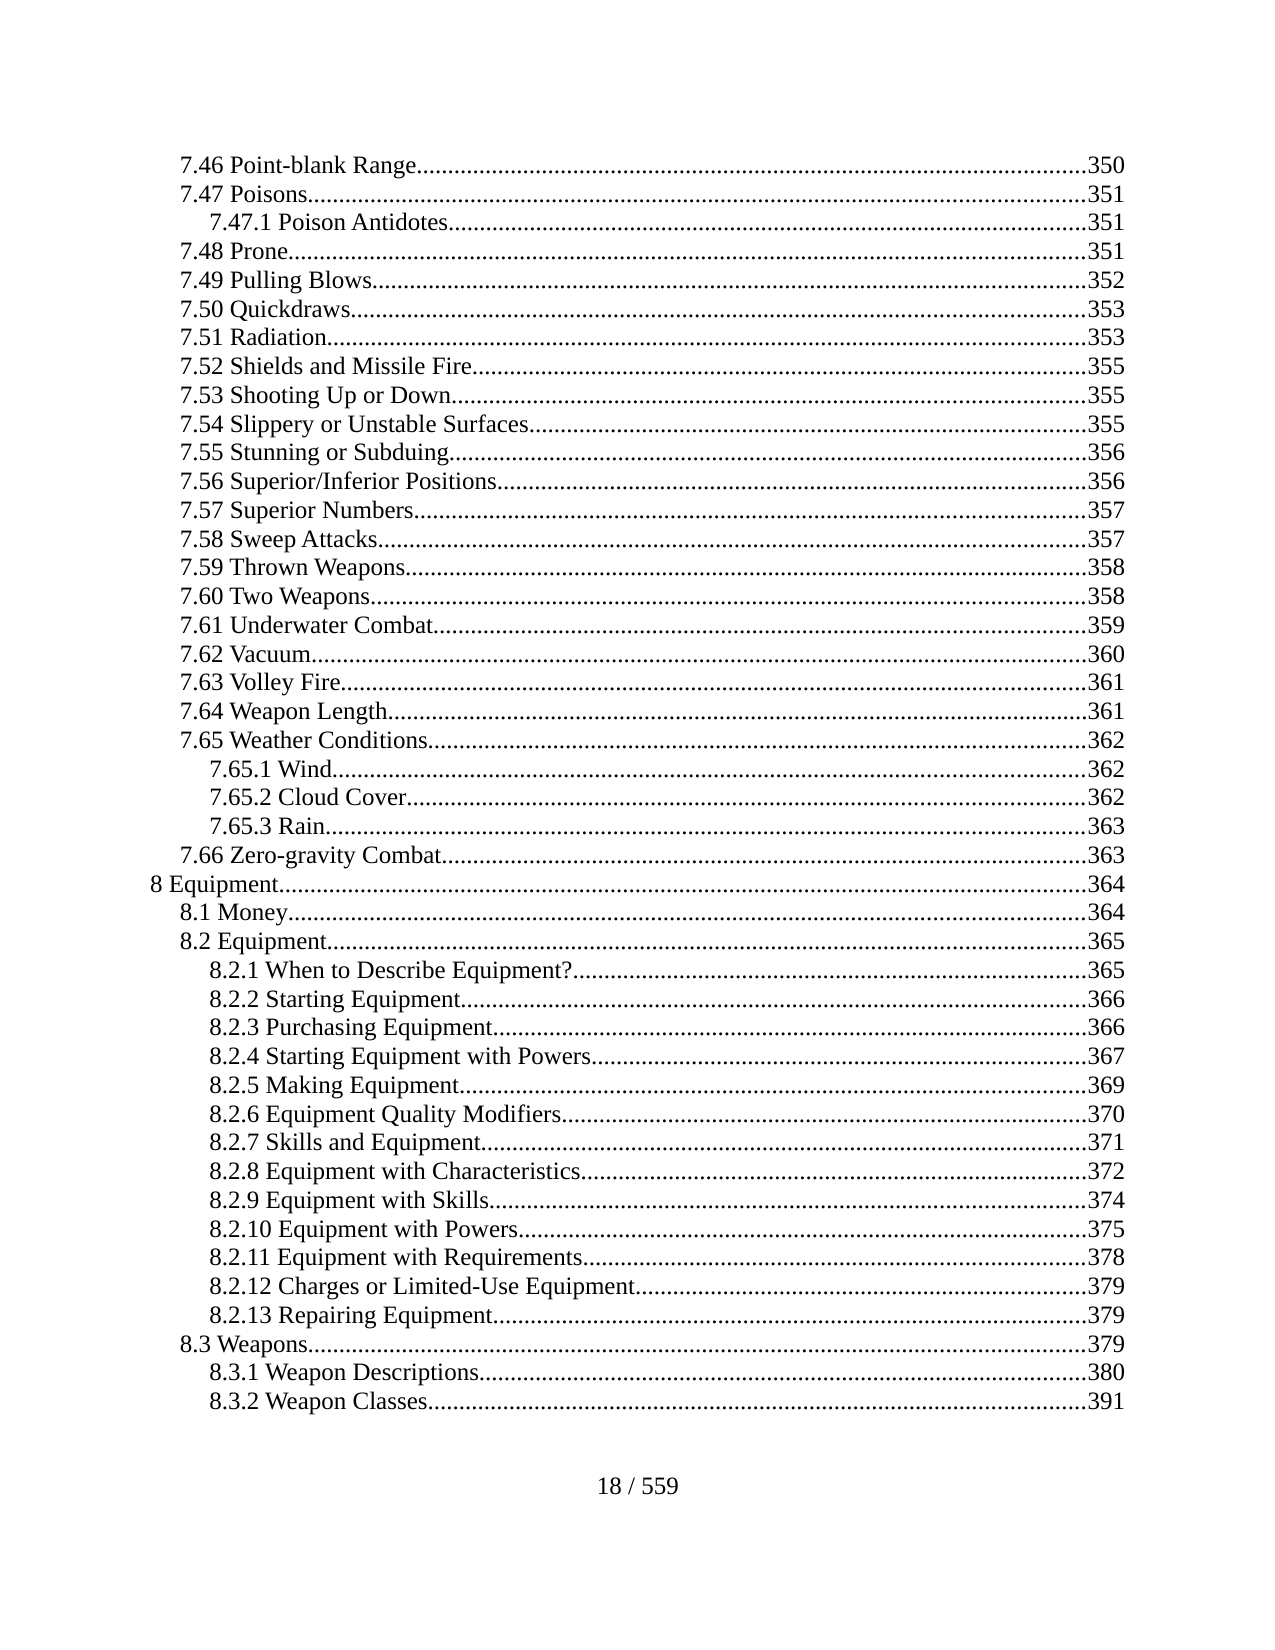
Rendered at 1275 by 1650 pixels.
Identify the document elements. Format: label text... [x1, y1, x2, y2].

text 7.56 Superior/Inferior Positions 356 [179, 466, 1125, 495]
text 7.64 Weapon Length 361 [179, 696, 1125, 725]
text 7.51 Radiation 353 [179, 322, 1125, 351]
text 8.2.11 Equipment with Requirements 378 [209, 1242, 1125, 1271]
text 7.65.3 Rain 363 [209, 811, 1125, 840]
text 7.60 Two Weapons 358 [179, 581, 1125, 610]
text 7.49 Pulling Blows 352 [179, 265, 1125, 294]
text 8.2.2 Starting Equipment 366 [209, 984, 1125, 1012]
text 7.65.1 Wind 362 [209, 754, 1125, 782]
text 8 Equipment 364 [150, 869, 1125, 897]
text 7.55 Stunning or Subduing 356 [179, 437, 1125, 466]
text 8.2 Equipment 365 [179, 926, 1125, 955]
text 7.47.1 Poison Antidotes 351 [209, 207, 1125, 236]
text 7.53 Shooting Up or Down 355 [179, 380, 1125, 409]
text 7.57 Superior Numbers 357 [179, 495, 1125, 524]
text 8.2.6 Equipment Quality Modifiers 370 [209, 1099, 1125, 1127]
text 7.65.2 Cloud Cover 362 [209, 782, 1125, 811]
text 8.2.3 Purchasing Equipment 366 [209, 1012, 1125, 1041]
text 8.2.1 When to Describe Equipment? 365 [209, 955, 1125, 984]
text 8.3 Weapons 379 [179, 1329, 1125, 1357]
text 7.62 Vacuum 360 [179, 639, 1125, 667]
text 8.2.4 Starting Equipment with Powers 367 [209, 1041, 1125, 1070]
text 7.52 Shields and Missile Fire 355 [179, 351, 1125, 380]
text 8.3.2 Weapon Classes 391 [209, 1386, 1125, 1415]
text 8.2.10 Equipment with Powers 375 [209, 1214, 1125, 1242]
text 7.63 Volley Fire 361 [179, 667, 1125, 696]
text 7.54 Slippery or Unstable Surfaces 355 [179, 409, 1125, 437]
text 7.65 Weather Conditions 362 [179, 725, 1125, 754]
text 7.61 Underwater Combat 359 [179, 610, 1125, 639]
text 8.2.5 Making Equipment 369 [209, 1070, 1125, 1099]
text 8.2.8 Equipment with Characteristics 372 [209, 1156, 1125, 1185]
text 8.1 Money 364 [179, 897, 1125, 926]
text 7.58 Sweep Attacks 357 [179, 524, 1125, 552]
text 8.2.7 Skills and Equipment 371 [209, 1127, 1125, 1156]
text 8.2.9 Equipment with Skills 374 [209, 1185, 1125, 1214]
text 8.3.1 Weapon Descriptions 380 [209, 1357, 1125, 1386]
text 8.2.12 Charges or Limited-Use Equipment 379 [209, 1271, 1125, 1300]
text 7.59 Thrown Weapons 358 [179, 552, 1125, 581]
text 7.66 Zero-gravity Combat 363 [179, 840, 1125, 869]
text 7.47 Poisons 351 [179, 179, 1125, 207]
text 7.46 Point-blank Range 350 [179, 150, 1125, 179]
text 7.50 Quickdraws 353 [179, 294, 1125, 322]
text 8.2.13 Repairing Equipment 379 [209, 1300, 1125, 1329]
text 7.48 Prone 351 [179, 236, 1125, 265]
